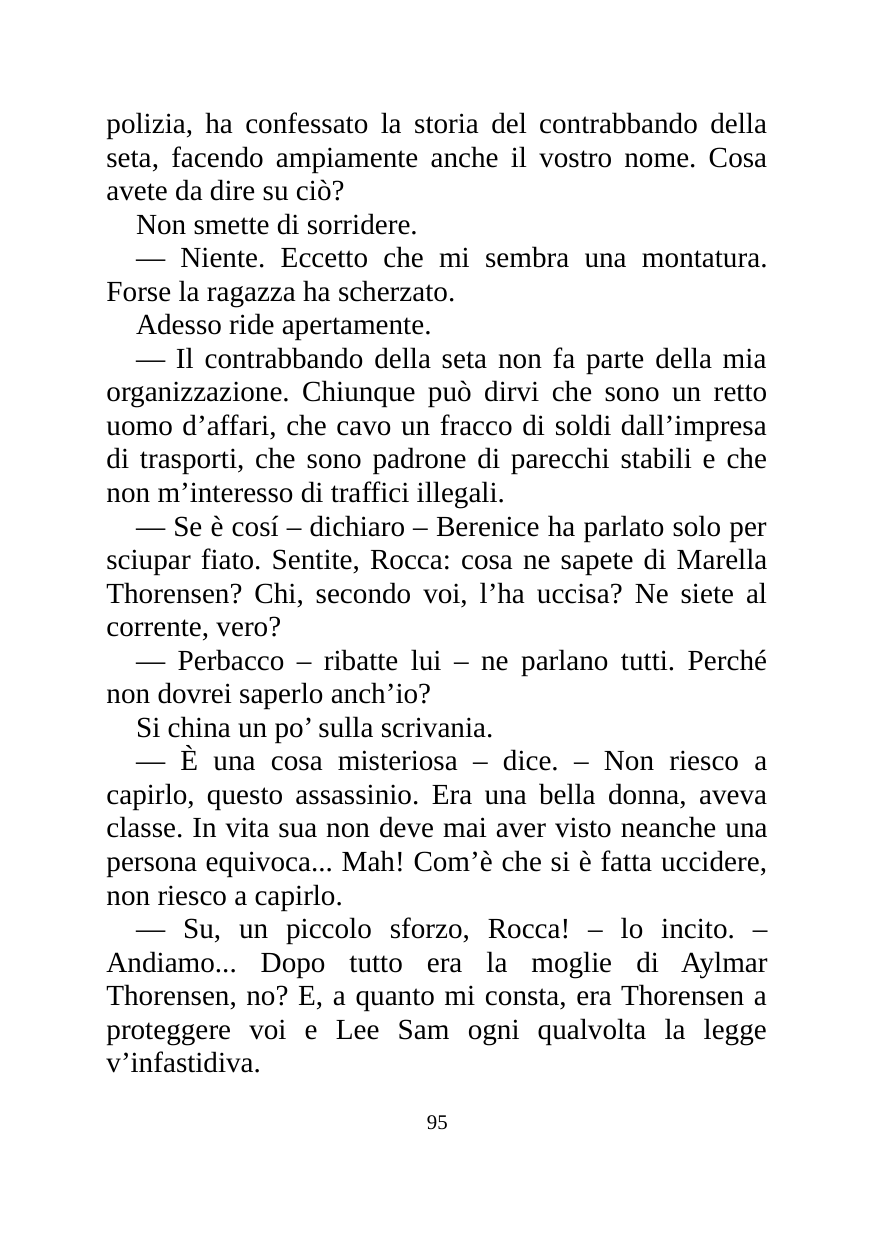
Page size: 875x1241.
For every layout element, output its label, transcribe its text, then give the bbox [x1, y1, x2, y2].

text — Su, un piccolo sforzo, Rocca! – lo incito. – Andiamo... Dopo tutto era la moglie di Aylmar Thorensen, no? E, a quanto mi consta, era Thorensen a proteggere voi e Lee Sam ogni qualvolta la legge v’infastidiva. [106, 911, 768, 1079]
text polizia, ha confessato la storia del contrabbando della seta, facendo ampiamente anche il vostro nome. Cosa avete da dire su ciò? [106, 106, 768, 207]
text — Il contrabbando della seta non fa parte della mia organizzazione. Chiunque può dirvi che sono un retto uomo d’affari, che cavo un fracco di soldi dall’impresa di trasporti, che sono padrone di parecchi stabili e che non m’interesso di traffici illegali. [106, 341, 768, 509]
text — Se è cosí – dichiaro – Berenice ha parlato solo per sciupar fiato. Sentite, Rocca: cosa ne sapete di Marella Thorensen? Chi, secondo voi, l’ha uccisa? Ne siete al corrente, vero? [106, 509, 768, 643]
text — Perbacco – ribatte lui – ne parlano tutti. Perché non dovrei saperlo anch’io? [106, 643, 768, 710]
text Adesso ride apertamente. [106, 307, 768, 341]
text Si china un po’ sulla scrivania. [106, 710, 768, 743]
text — Niente. Eccetto che mi sembra una montatura. Forse la ragazza ha scherzato. [106, 240, 768, 307]
text — È una cosa misteriosa – dice. – Non riesco a capirlo, questo assassinio. Era una bella donna, aveva classe. In vita sua non deve mai aver visto neanche una persona equivoca... Mah! Com’è che si è fatta uccidere, non riesco a capirlo. [106, 743, 768, 911]
text Non smette di sorridere. [106, 207, 768, 240]
